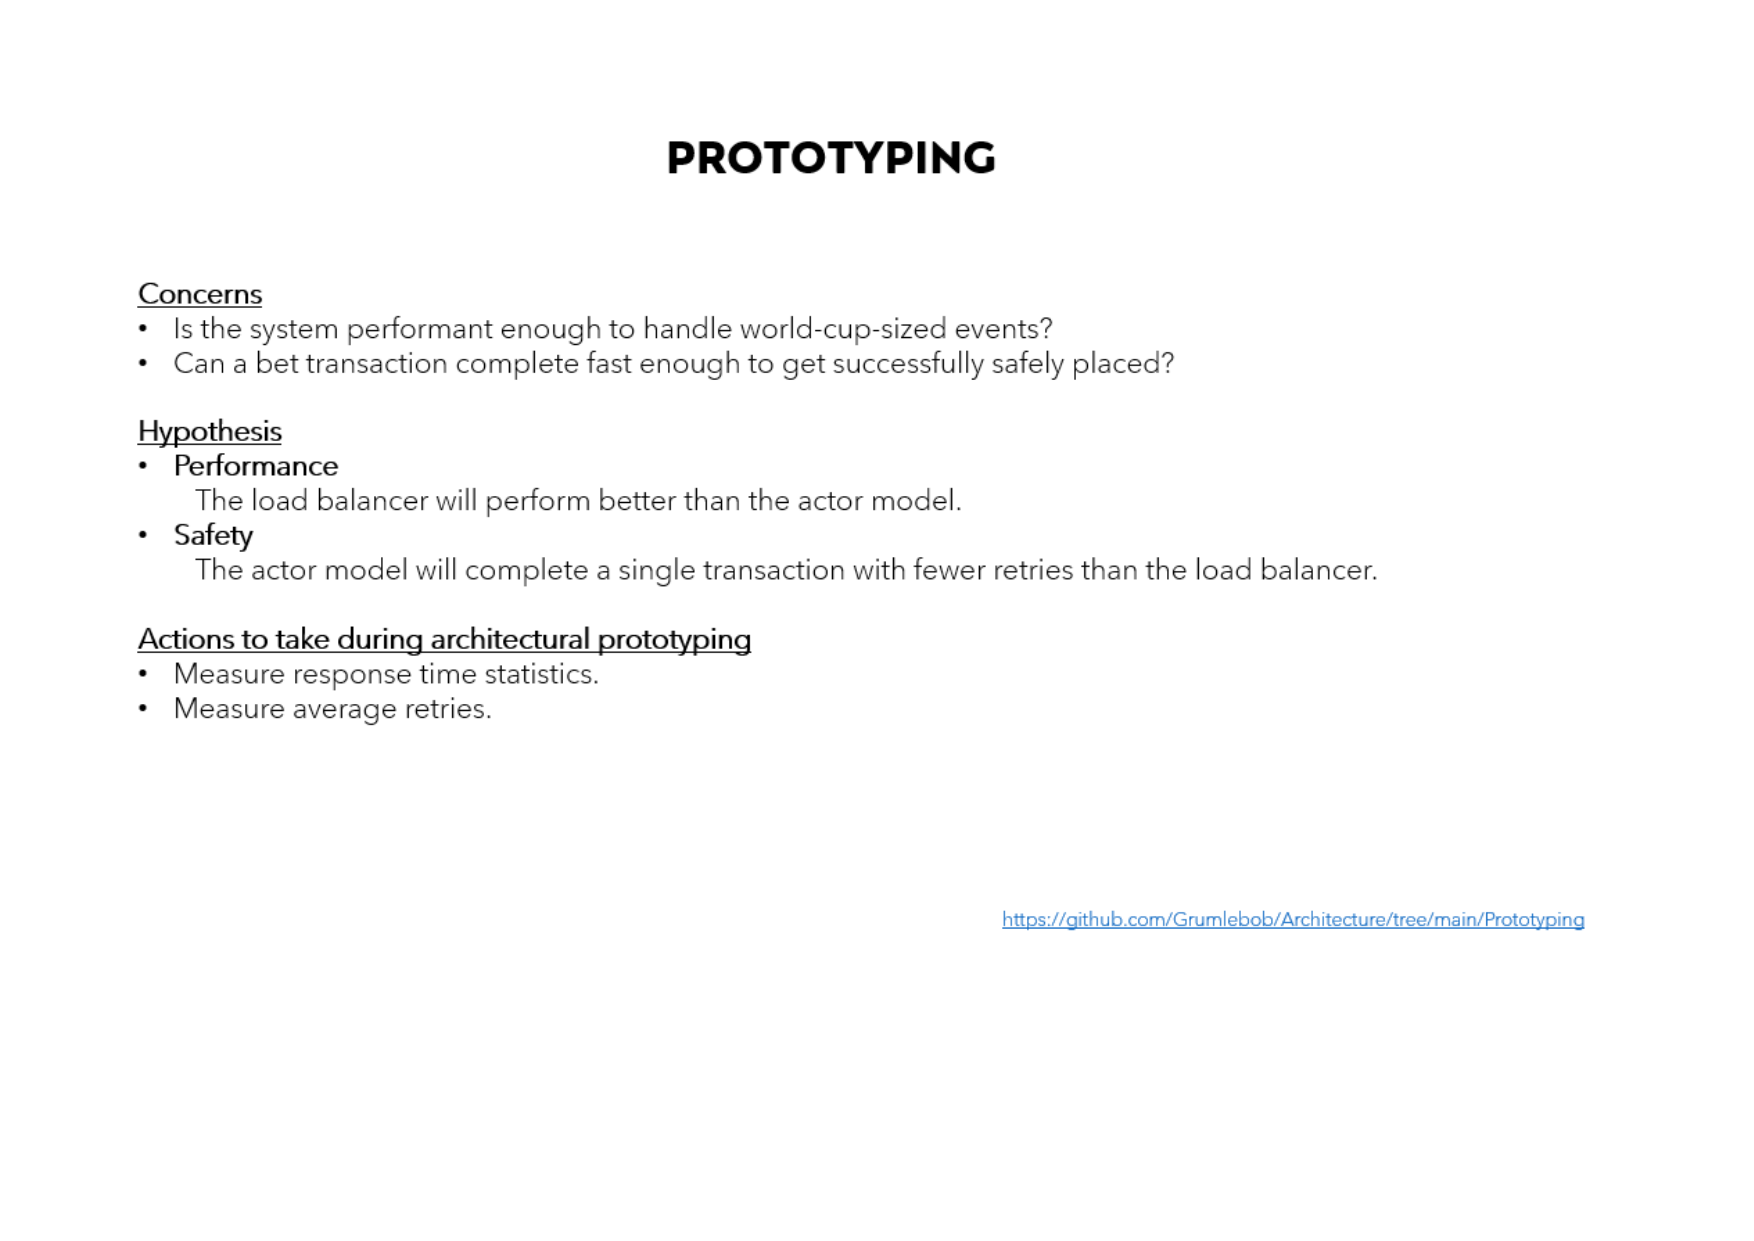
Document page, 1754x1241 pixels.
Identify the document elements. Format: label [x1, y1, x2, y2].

picture [118, 118, 1636, 965]
